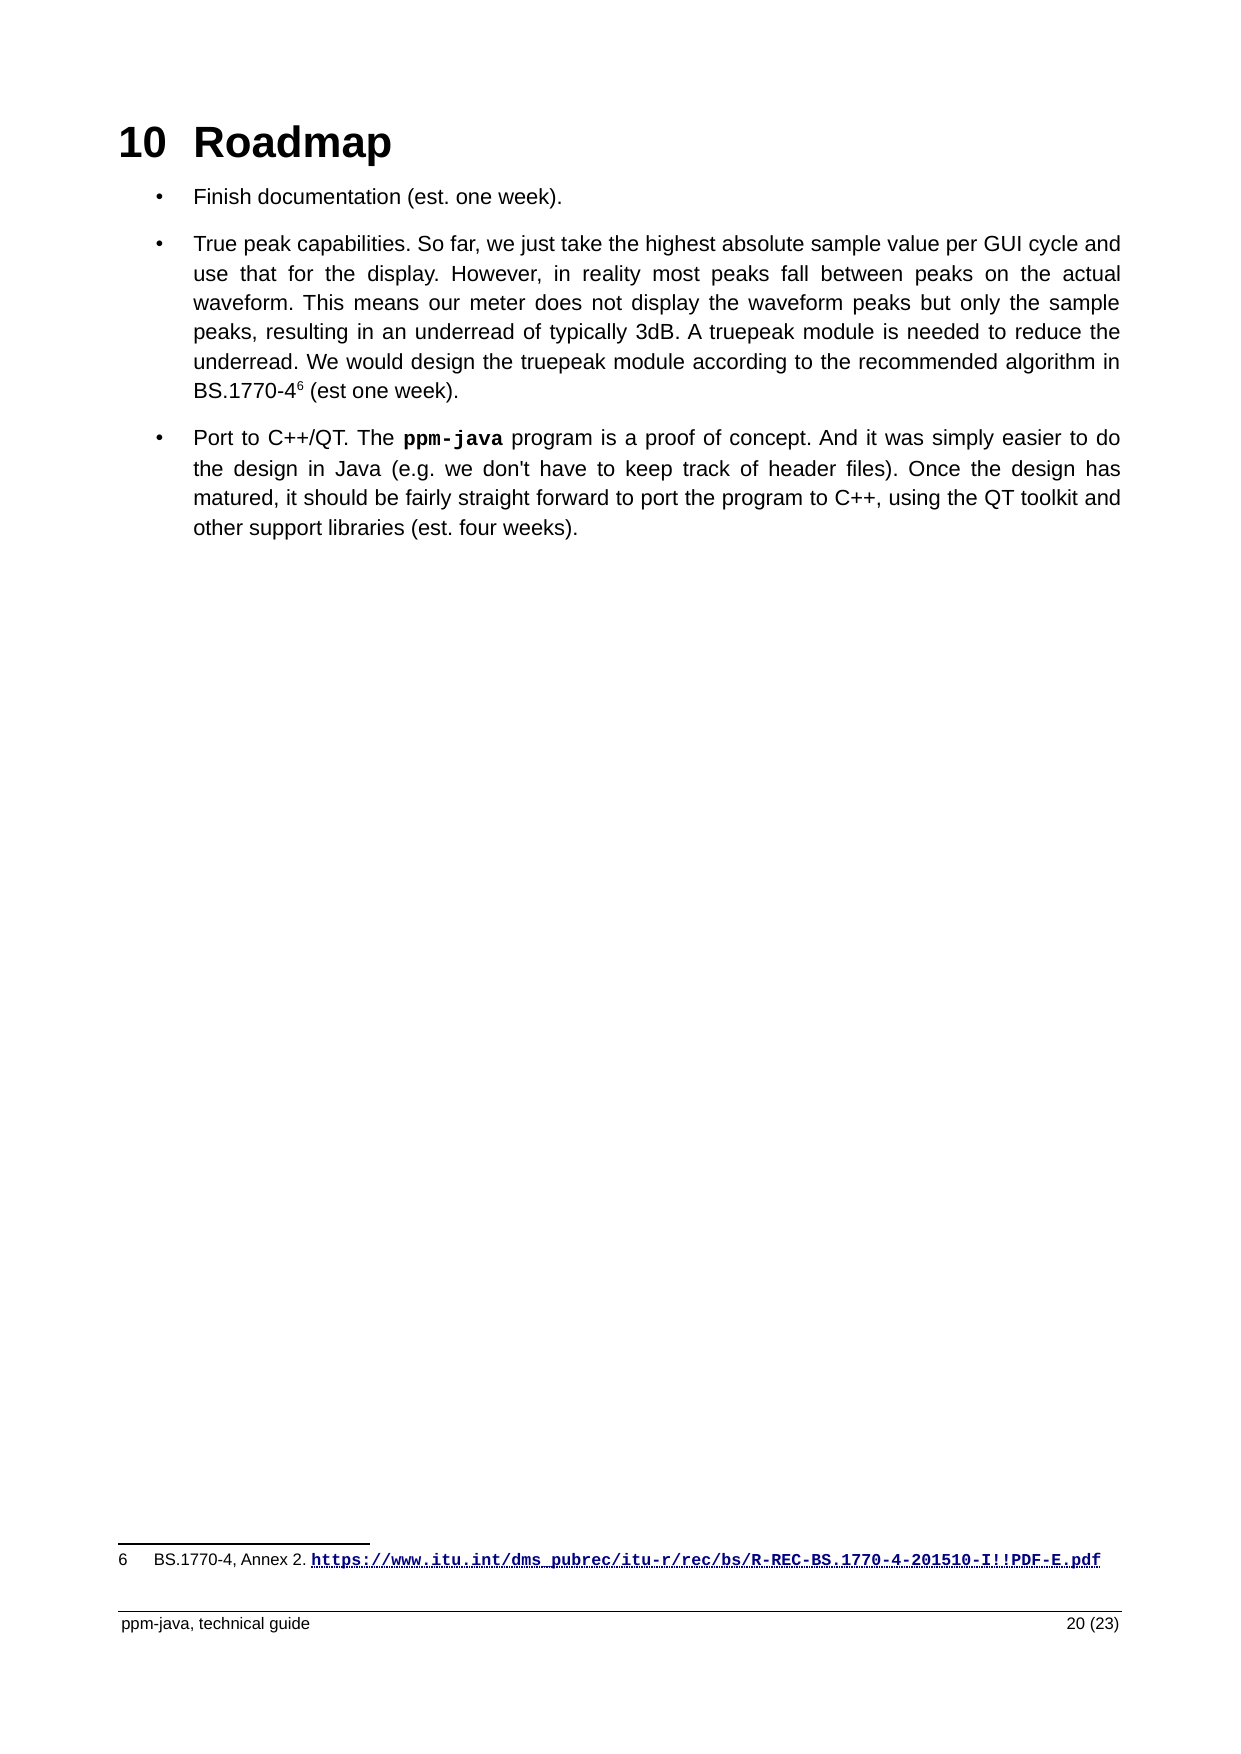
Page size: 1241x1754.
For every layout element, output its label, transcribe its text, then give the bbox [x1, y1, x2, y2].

list Finish documentation (est. one week). [156, 185, 1122, 209]
list True peak capabilities. So far, we just take the highest absolute sample value per GUI cycle and use that for the display. However, in reality most peaks fall between peaks on the actual waveform. This means our meter does not display the waveform peaks but only the sample peaks, resulting in an underread of typically 3dB. A truepeak module is needed to reduce the underread. We would design the truepeak module according to the recommended algorithm in BS.1770-4 (est one week). [156, 232, 1122, 403]
list Port to C++/QT. The ppm-java program is a proof of concept. And it was simply easier to do the design in Java (e.g. we don't have to keep track of header files). Once the design has matured, it should be fairly straight forward to port the program to C++, using the QT toolkit and other support libraries (est. four weeks). [156, 426, 1122, 540]
subtitle Roadmap [118, 118, 1122, 167]
list BS.1770-4, Annex 2. https://www.itu.int/dms_pubrec/itu-r/rec/bs/R-REC-BS.1770-4-201510-I!!PDF-E.pdf [118, 1550, 1122, 1570]
